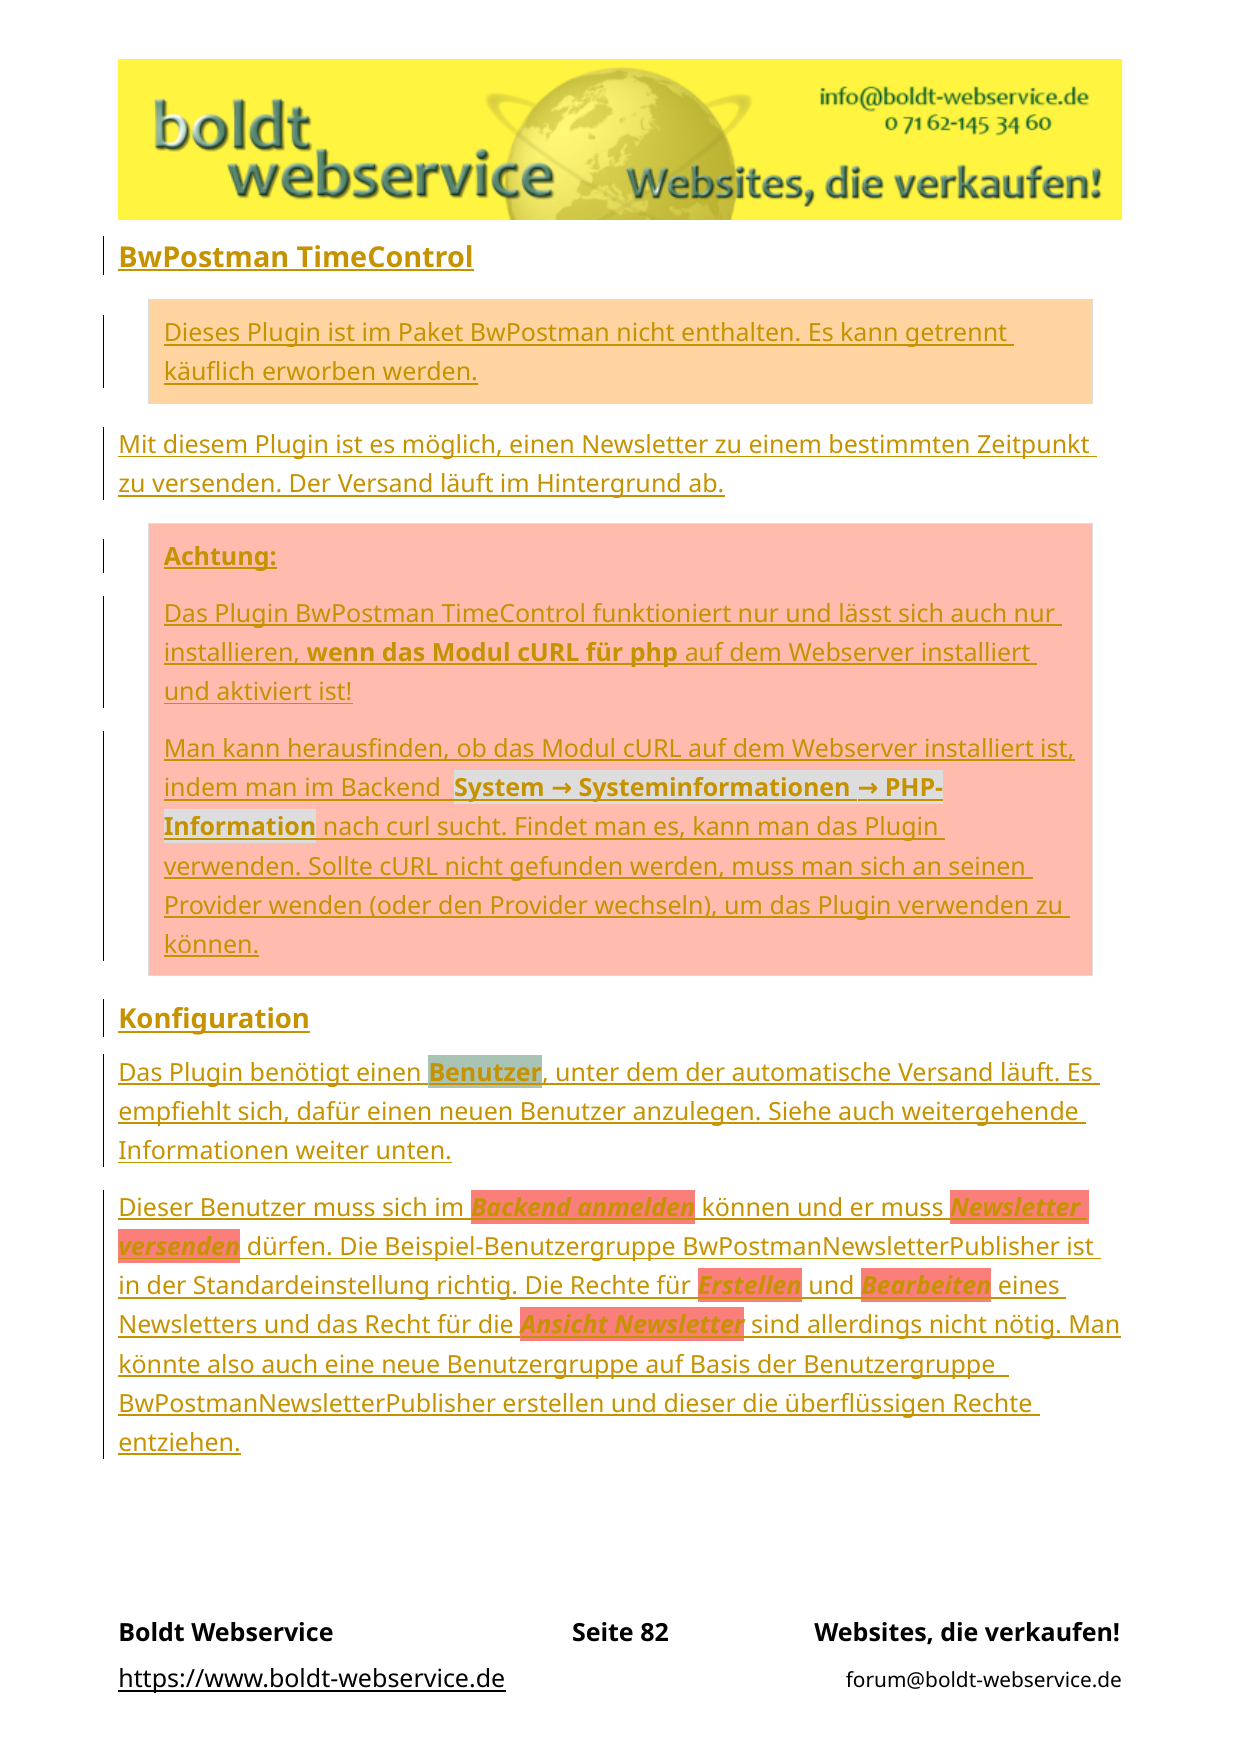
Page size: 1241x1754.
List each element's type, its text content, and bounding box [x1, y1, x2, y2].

text Achtung: [149, 524, 1092, 573]
text Das Plugin BwPostman TimeControl funktioniert nur und lässt sich auch nur installieren, wenn das Modul cURL für php auf dem Webserver installiert und aktiviert ist! [149, 580, 1092, 708]
text Man kann herausfinden, ob das Modul cURL auf dem Webserver installiert ist, indem man im Backend System → Systeminformationen → PHP-Information nach curl sucht. Findet man es, kann man das Plugin verwenden. Sollte cURL nicht gefunden werden, muss man sich an seinen Provider wenden (oder den Provider wechseln), um das Plugin verwenden zu können. [149, 715, 1092, 975]
text Dieses Plugin ist im Paket BwPostman nicht enthalten. Es kann getrennt käuflich erworben werden. [149, 300, 1092, 403]
text Das Plugin benötigt einen Benutzer, unter dem der automatische Versand läuft. Es empfiehlt sich, dafür einen neuen Benutzer anzulegen. Siehe auch weitergehende Informationen weiter unten. [118, 1054, 1122, 1167]
picture [118, 59, 1123, 220]
text Dieser Benutzer muss sich im Backend anmelden können und er muss Newsletter versenden dürfen. Die Beispiel-Benutzergruppe BwPostmanNewsletterPublisher ist in der Standardeinstellung richtig. Die Rechte für Erstellen und Bearbeiten eines Newsletters und das Recht für die Ansicht Newsletter sind allerdings nicht nötig. Man könnte also auch eine neue Benutzergruppe auf Basis der Benutzergruppe BwPostmanNewsletterPublisher erstellen und dieser die überflüssigen Rechte entziehen. [118, 1190, 1122, 1459]
subtitle BwPostman TimeControl [118, 236, 1122, 275]
subtitle Konfiguration [118, 999, 1122, 1037]
text Mit diesem Plugin ist es möglich, einen Newsletter zu einem bestimmten Zeitpunkt zu versenden. Der Versand läuft im Hintergrund ab. [118, 427, 1122, 500]
